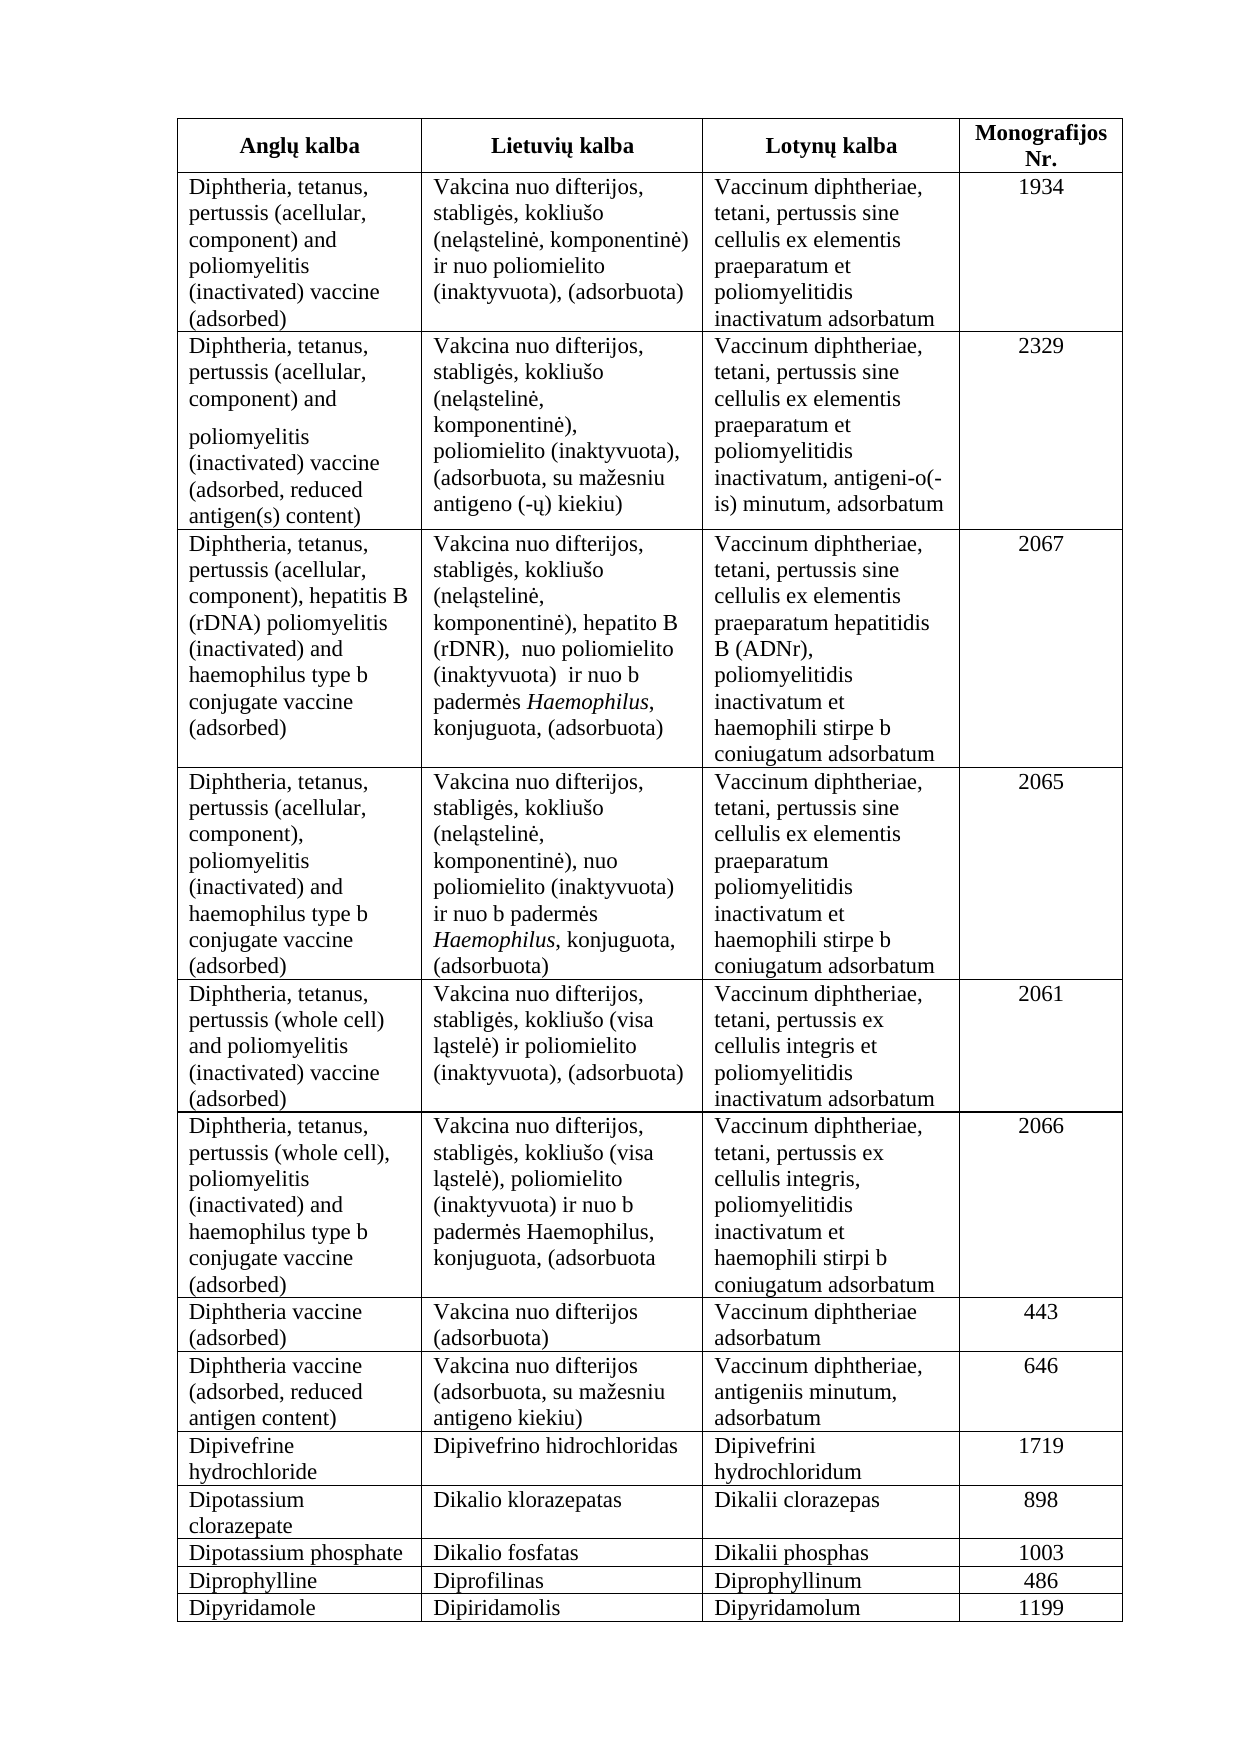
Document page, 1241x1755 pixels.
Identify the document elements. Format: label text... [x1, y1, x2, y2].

table_cell Diphtheria, tetanus, pertussis (whole cell) and poliomyelitis (inactivated) vaccine (adsorbed) [178, 980, 421, 1111]
table_header Anglų kalba [178, 119, 421, 172]
table_cell Diprofilinas [422, 1567, 702, 1593]
table_cell Vaccinum diphtheriae, tetani, pertussis ex cellulis integris, poliomyelitidis inactivatum et haemophili stirpi b coniugatum adsorbatum [703, 1113, 959, 1297]
table_cell Vaccinum diphtheriae, tetani, pertussis ex cellulis integris et poliomyelitidis inactivatum adsorbatum [703, 980, 959, 1111]
table_cell Diphtheria vaccine (adsorbed) [178, 1298, 421, 1351]
table_cell 486 [960, 1567, 1122, 1593]
table_cell Dikalio fosfatas [422, 1539, 702, 1566]
table_cell Vakcina nuo difterijos (adsorbuota) [422, 1298, 702, 1351]
table_cell 2329 [960, 332, 1122, 528]
table_cell Dikalii phosphas [703, 1539, 959, 1566]
table_cell Dipyridamolum [703, 1594, 959, 1621]
table_cell Diphtheria vaccine (adsorbed, reduced antigen content) [178, 1352, 421, 1431]
table_cell 2065 [960, 768, 1122, 979]
table_cell Diphtheria, tetanus, pertussis (acellular, component), hepatitis B (rDNA) poliomyelitis (inactivated) and haemophilus type b conjugate vaccine (adsorbed) [178, 530, 421, 767]
table_cell Vaccinum diphtheriae adsorbatum [703, 1298, 959, 1351]
table_cell 1003 [960, 1539, 1122, 1566]
table_cell 898 [960, 1486, 1122, 1538]
table_cell Vaccinum diphtheriae, tetani, pertussis sine cellulis ex elementis praeparatum poliomyelitidis inactivatum et haemophili stirpe b coniugatum adsorbatum [703, 768, 959, 979]
table_cell Vaccinum diphtheriae, tetani, pertussis sine cellulis ex elementis praeparatum et poliomyelitidis inactivatum adsorbatum [703, 173, 959, 331]
table_cell Vakcina nuo difterijos, stabligės, kokliušo (neląstelinė, komponentinė) ir nuo poliomielito (inaktyvuota), (adsorbuota) [422, 173, 702, 331]
table_cell 2066 [960, 1113, 1122, 1297]
table_cell Vakcina nuo difterijos, stabligės, kokliušo (neląstelinė, komponentinė), hepatito B (rDNR), nuo poliomielito (inaktyvuota) ir nuo b padermės Haemophilus, konjuguota, (adsorbuota) [422, 530, 702, 767]
table_cell Vaccinum diphtheriae, tetani, pertussis sine cellulis ex elementis praeparatum hepatitidis B (ADNr), poliomyelitidis inactivatum et haemophili stirpe b coniugatum adsorbatum [703, 530, 959, 767]
table_cell Vakcina nuo difterijos, stabligės, kokliušo (neląstelinė, komponentinė), poliomielito (inaktyvuota), (adsorbuota, su mažesniu antigeno (-ų) kiekiu) [422, 332, 702, 528]
table_cell Vakcina nuo difterijos, stabligės, kokliušo (visa ląstelė), poliomielito (inaktyvuota) ir nuo b padermės Haemophilus, konjuguota, (adsorbuota [422, 1113, 702, 1297]
table_cell Dipiridamolis [422, 1594, 702, 1621]
table_cell Dipotassium phosphate [178, 1539, 421, 1566]
table_cell Vakcina nuo difterijos, stabligės, kokliušo (visa ląstelė) ir poliomielito (inaktyvuota), (adsorbuota) [422, 980, 702, 1111]
table_cell Diphtheria, tetanus, pertussis (acellular, component) and poliomyelitis (inactivated) vaccine (adsorbed) [178, 173, 421, 331]
table_cell 1199 [960, 1594, 1122, 1621]
table_cell Diphtheria, tetanus, pertussis (whole cell), poliomyelitis (inactivated) and haemophilus type b conjugate vaccine (adsorbed) [178, 1113, 421, 1297]
table_cell Vakcina nuo difterijos, stabligės, kokliušo (neląstelinė, komponentinė), nuo poliomielito (inaktyvuota) ir nuo b padermės Haemophilus, konjuguota, (adsorbuota) [422, 768, 702, 979]
table_header Lietuvių kalba [422, 119, 702, 172]
table_cell Diprophylline [178, 1567, 421, 1593]
table_header Monografijos Nr. [960, 119, 1122, 172]
table_cell Dipyridamole [178, 1594, 421, 1621]
table_cell Dikalii clorazepas [703, 1486, 959, 1538]
table_cell Vakcina nuo difterijos (adsorbuota, su mažesniu antigeno kiekiu) [422, 1352, 702, 1431]
table_cell 1934 [960, 173, 1122, 331]
table_cell 2061 [960, 980, 1122, 1111]
table_cell 646 [960, 1352, 1122, 1431]
table_cell 2067 [960, 530, 1122, 767]
table_cell Diphtheria, tetanus, pertussis (acellular, component) and poliomyelitis (inactivated) vaccine (adsorbed, reduced antigen(s) content) [178, 332, 421, 528]
table_cell Diprophyllinum [703, 1567, 959, 1593]
table_header Lotynų kalba [703, 119, 959, 172]
table_cell 1719 [960, 1432, 1122, 1484]
table_cell Dipivefrini hydrochloridum [703, 1432, 959, 1484]
table_cell Vaccinum diphtheriae, tetani, pertussis sine cellulis ex elementis praeparatum et poliomyelitidis inactivatum, antigeni-o(-is) minutum, adsorbatum [703, 332, 959, 528]
table_cell Dipivefrine hydrochloride [178, 1432, 421, 1484]
table_cell Diphtheria, tetanus, pertussis (acellular, component), poliomyelitis (inactivated) and haemophilus type b conjugate vaccine (adsorbed) [178, 768, 421, 979]
table_cell 443 [960, 1298, 1122, 1351]
table_cell Dipivefrino hidrochloridas [422, 1432, 702, 1484]
table_cell Dipotassium clorazepate [178, 1486, 421, 1538]
table_cell Dikalio klorazepatas [422, 1486, 702, 1538]
table_cell Vaccinum diphtheriae, antigeniis minutum, adsorbatum [703, 1352, 959, 1431]
